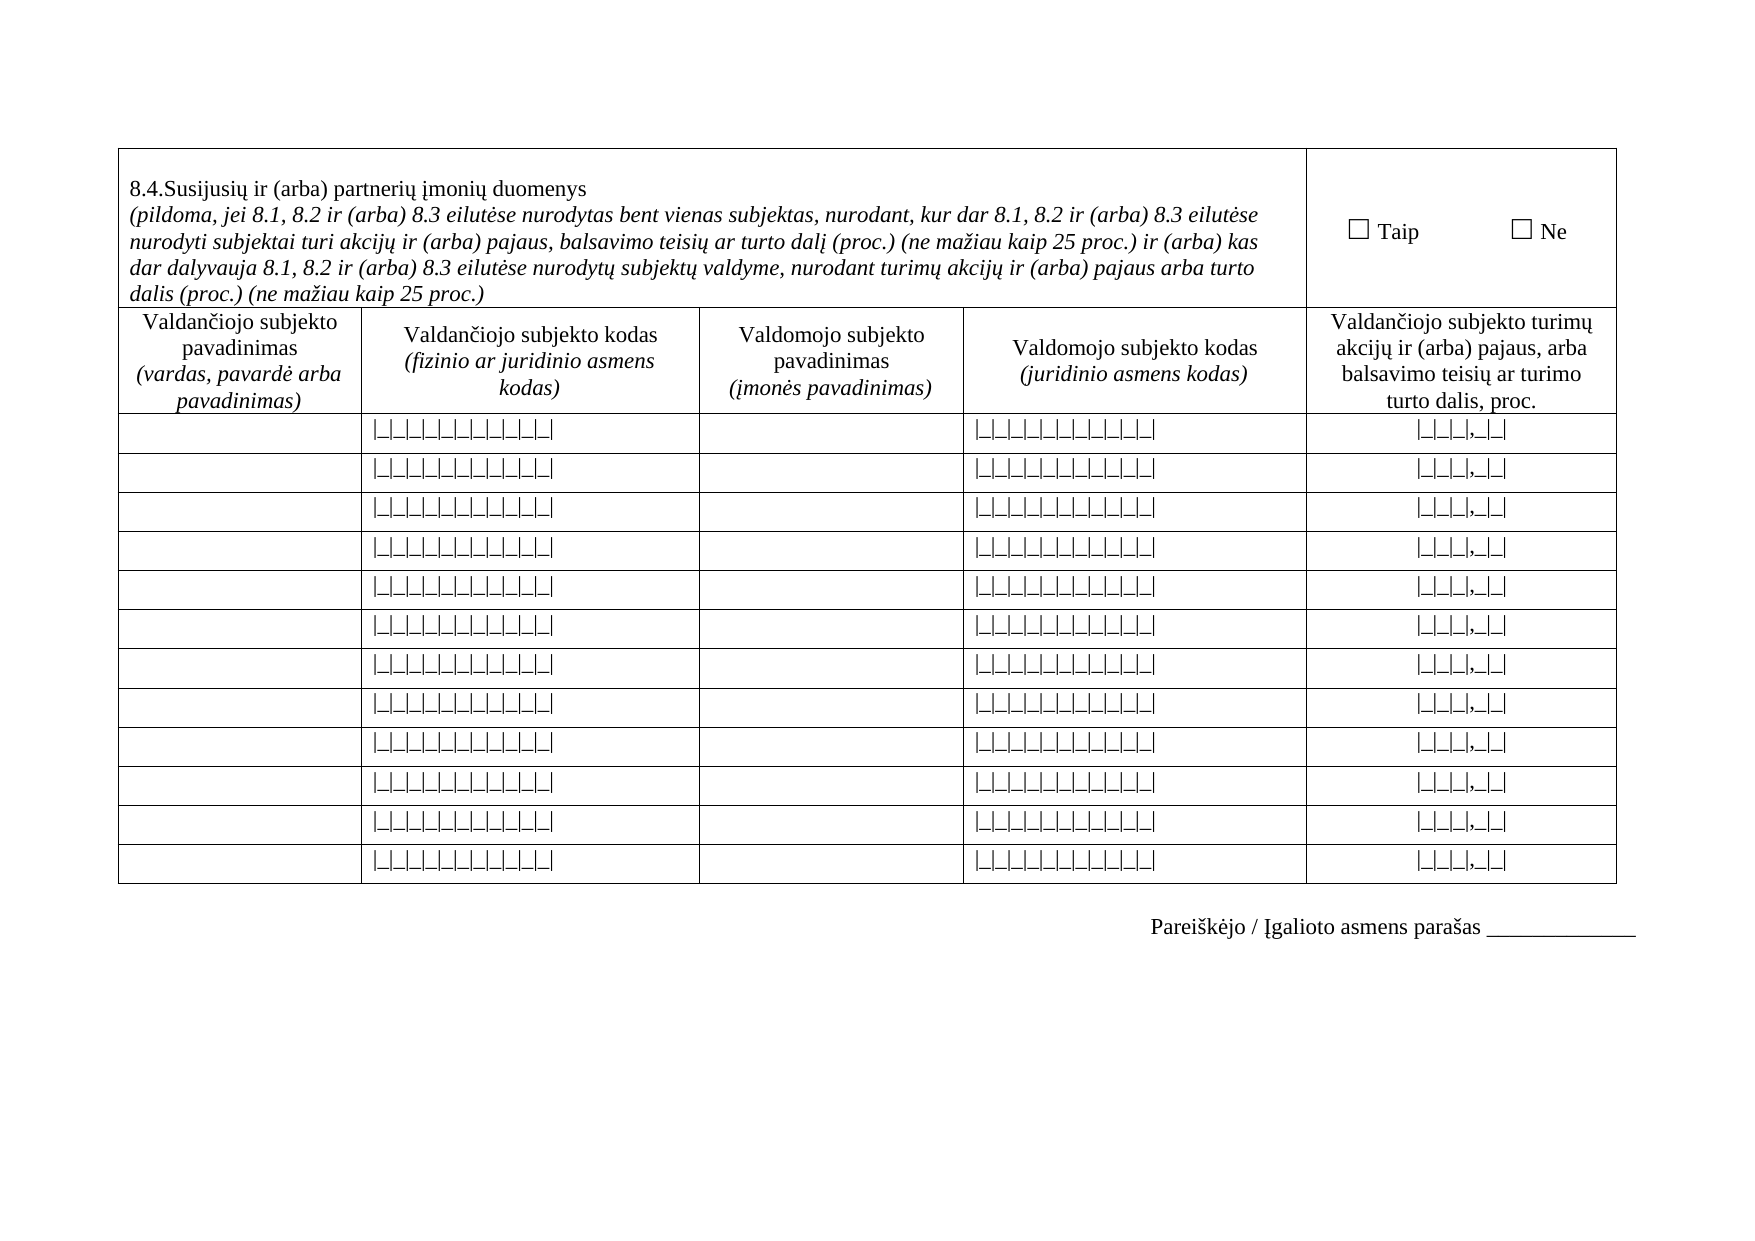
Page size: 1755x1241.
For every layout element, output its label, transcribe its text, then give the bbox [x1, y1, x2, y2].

table_cell |_|_|_|_|_|_|_|_|_|_|_| [362, 845, 699, 883]
table_cell Valdančiojo subjekto kodas (fizinio ar juridinio asmens kodas) [362, 308, 699, 413]
table_cell [700, 454, 963, 492]
table_cell [700, 493, 963, 531]
table_cell [119, 649, 361, 687]
table_cell |_|_|_|,_|_| [1307, 728, 1616, 766]
table_cell |_|_|_|,_|_| [1307, 767, 1616, 805]
table_cell [119, 610, 361, 648]
table_cell |_|_|_|_|_|_|_|_|_|_|_| [362, 649, 699, 687]
table_cell |_|_|_|_|_|_|_|_|_|_|_| [964, 532, 1306, 570]
table_cell |_|_|_|,_|_| [1307, 689, 1616, 727]
text Pareiškėjo / Įgalioto asmens parašas _____________ [118, 913, 1636, 939]
table_cell |_|_|_|_|_|_|_|_|_|_|_| [362, 610, 699, 648]
table_cell [700, 532, 963, 570]
table_cell [700, 767, 963, 805]
table_header 8.4.Susijusių ir (arba) partnerių įmonių duomenys (pildoma, jei 8.1, 8.2 ir (arba) 8.3 eilutėse nurodytas bent vienas subjektas, nurodant, kur dar 8.1, 8.2 ir (arba) 8.3 eilutėse nurodyti subjektai turi akcijų ir (arba) pajaus, balsavimo teisių ar turto dalį (proc.) (ne mažiau kaip 25 proc.) ir (arba) kas dar dalyvauja 8.1, 8.2 ir (arba) 8.3 eilutėse nurodytų subjektų valdyme, nurodant turimų akcijų ir (arba) pajaus arba turto dalis (proc.) (ne mažiau kaip 25 proc.) [119, 149, 1306, 307]
table_cell |_|_|_|_|_|_|_|_|_|_|_| [362, 571, 699, 609]
table_cell |_|_|_|_|_|_|_|_|_|_|_| [964, 649, 1306, 687]
table_cell |_|_|_|_|_|_|_|_|_|_|_| [964, 806, 1306, 844]
table_cell |_|_|_|_|_|_|_|_|_|_|_| [362, 414, 699, 452]
table_cell [119, 571, 361, 609]
table_cell Valdančiojo subjekto turimų akcijų ir (arba) pajaus, arba balsavimo teisių ar turimo turto dalis, proc. [1307, 308, 1616, 413]
table_cell |_|_|_|,_|_| [1307, 414, 1616, 452]
table_header □ Taip [1307, 149, 1462, 307]
table_cell [119, 767, 361, 805]
table_cell |_|_|_|_|_|_|_|_|_|_|_| [362, 806, 699, 844]
table_cell [700, 845, 963, 883]
table_cell |_|_|_|,_|_| [1307, 610, 1616, 648]
table_cell [700, 610, 963, 648]
table_cell [700, 649, 963, 687]
table_cell Valdančiojo subjekto pavadinimas (vardas, pavardė arba pavadinimas) [119, 308, 361, 413]
table_cell |_|_|_|_|_|_|_|_|_|_|_| [362, 532, 699, 570]
table_cell [119, 806, 361, 844]
table_cell [119, 454, 361, 492]
table_cell Valdomojo subjekto kodas (juridinio asmens kodas) [964, 308, 1306, 413]
table_cell [700, 571, 963, 609]
table_cell |_|_|_|_|_|_|_|_|_|_|_| [964, 454, 1306, 492]
table_cell [119, 845, 361, 883]
table_cell |_|_|_|_|_|_|_|_|_|_|_| [964, 728, 1306, 766]
table_cell [119, 493, 361, 531]
table_cell |_|_|_|,_|_| [1307, 532, 1616, 570]
table_cell |_|_|_|_|_|_|_|_|_|_|_| [362, 767, 699, 805]
table_cell |_|_|_|_|_|_|_|_|_|_|_| [362, 689, 699, 727]
table_cell |_|_|_|_|_|_|_|_|_|_|_| [362, 454, 699, 492]
table_cell |_|_|_|_|_|_|_|_|_|_|_| [362, 493, 699, 531]
table_cell [700, 414, 963, 452]
table_cell |_|_|_|,_|_| [1307, 454, 1616, 492]
table_cell Valdomojo subjekto pavadinimas (įmonės pavadinimas) [700, 308, 963, 413]
table_cell |_|_|_|,_|_| [1307, 649, 1616, 687]
table_cell [119, 532, 361, 570]
table_cell [700, 689, 963, 727]
table_header □ Ne [1462, 149, 1616, 307]
table_cell |_|_|_|,_|_| [1307, 845, 1616, 883]
table_cell |_|_|_|,_|_| [1307, 493, 1616, 531]
table_cell |_|_|_|_|_|_|_|_|_|_|_| [964, 689, 1306, 727]
table_cell [119, 689, 361, 727]
table_cell |_|_|_|_|_|_|_|_|_|_|_| [362, 728, 699, 766]
table_cell |_|_|_|_|_|_|_|_|_|_|_| [964, 493, 1306, 531]
table_cell |_|_|_|_|_|_|_|_|_|_|_| [964, 610, 1306, 648]
table_cell |_|_|_|_|_|_|_|_|_|_|_| [964, 414, 1306, 452]
table_cell |_|_|_|,_|_| [1307, 806, 1616, 844]
table_cell |_|_|_|_|_|_|_|_|_|_|_| [964, 571, 1306, 609]
table_cell [700, 806, 963, 844]
table_cell [119, 414, 361, 452]
table_cell [119, 728, 361, 766]
table_cell |_|_|_|_|_|_|_|_|_|_|_| [964, 767, 1306, 805]
table_cell |_|_|_|,_|_| [1307, 571, 1616, 609]
table_cell [700, 728, 963, 766]
table_cell |_|_|_|_|_|_|_|_|_|_|_| [964, 845, 1306, 883]
